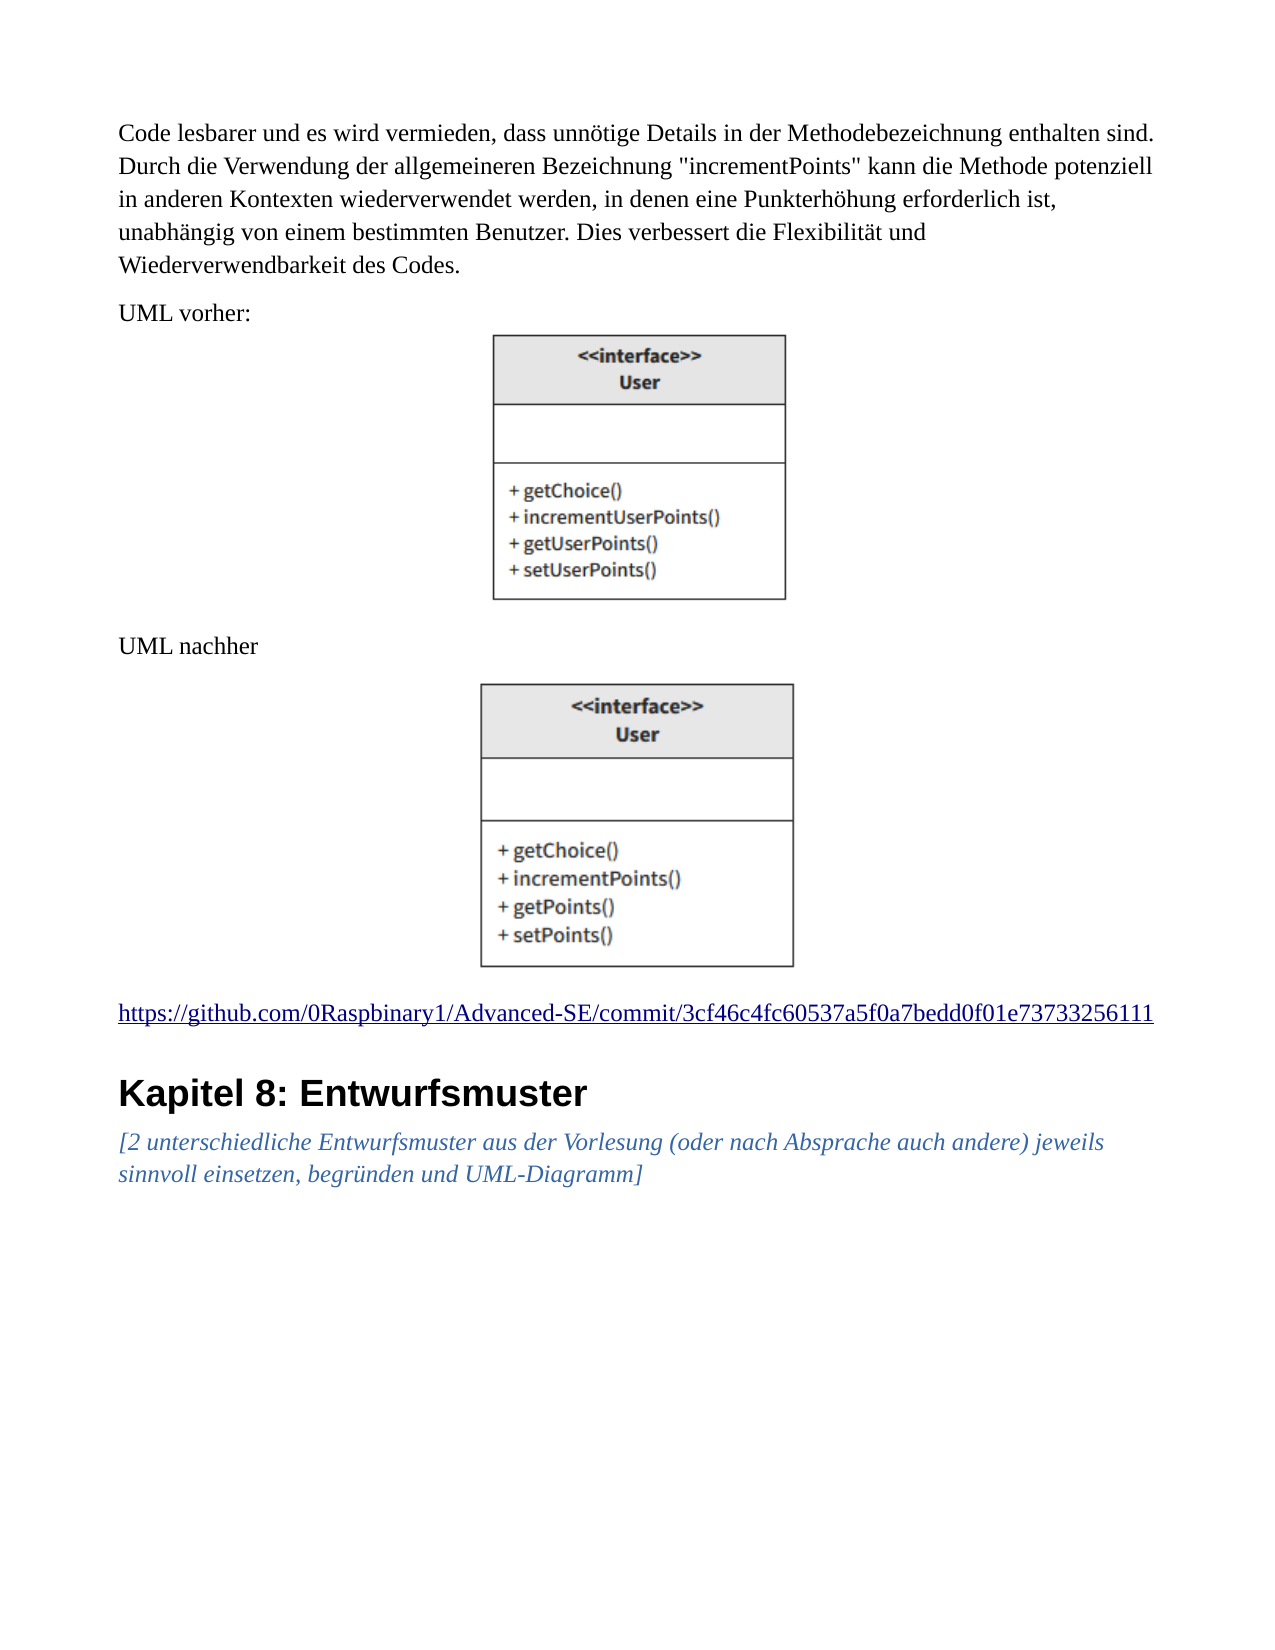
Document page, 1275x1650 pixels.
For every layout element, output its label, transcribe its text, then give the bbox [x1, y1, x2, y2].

subtitle Kapitel 8: Entwurfsmuster [118, 1070, 1157, 1114]
picture [476, 673, 799, 980]
picture [474, 316, 801, 628]
text Code lesbarer und es wird vermieden, dass unnötige Details in der Methodebezeichnung enthalten sind. Durch die Verwendung der allgemeineren Bezeichnung "incrementPoints" kann die Methode potenziell in anderen Kontexten wiederverwendet werden, in denen eine Punkterhöhung erforderlich ist, unabhängig von einem bestimmten Benutzer. Dies verbessert die Flexibilität und Wiederverwendbarkeit des Codes. [118, 118, 1157, 279]
text https://github.com/0Raspbinary1/Advanced-SE/commit/3cf46c4fc60537a5f0a7bedd0f01e73733256111 [118, 998, 1157, 1027]
text UML vorher: [118, 298, 1157, 327]
text UML nachher [118, 631, 1157, 660]
text [2 unterschiedliche Entwurfsmuster aus der Vorlesung (oder nach Absprache auch andere) jeweils sinnvoll einsetzen, begründen und UML-Diagramm] [118, 1127, 1157, 1188]
